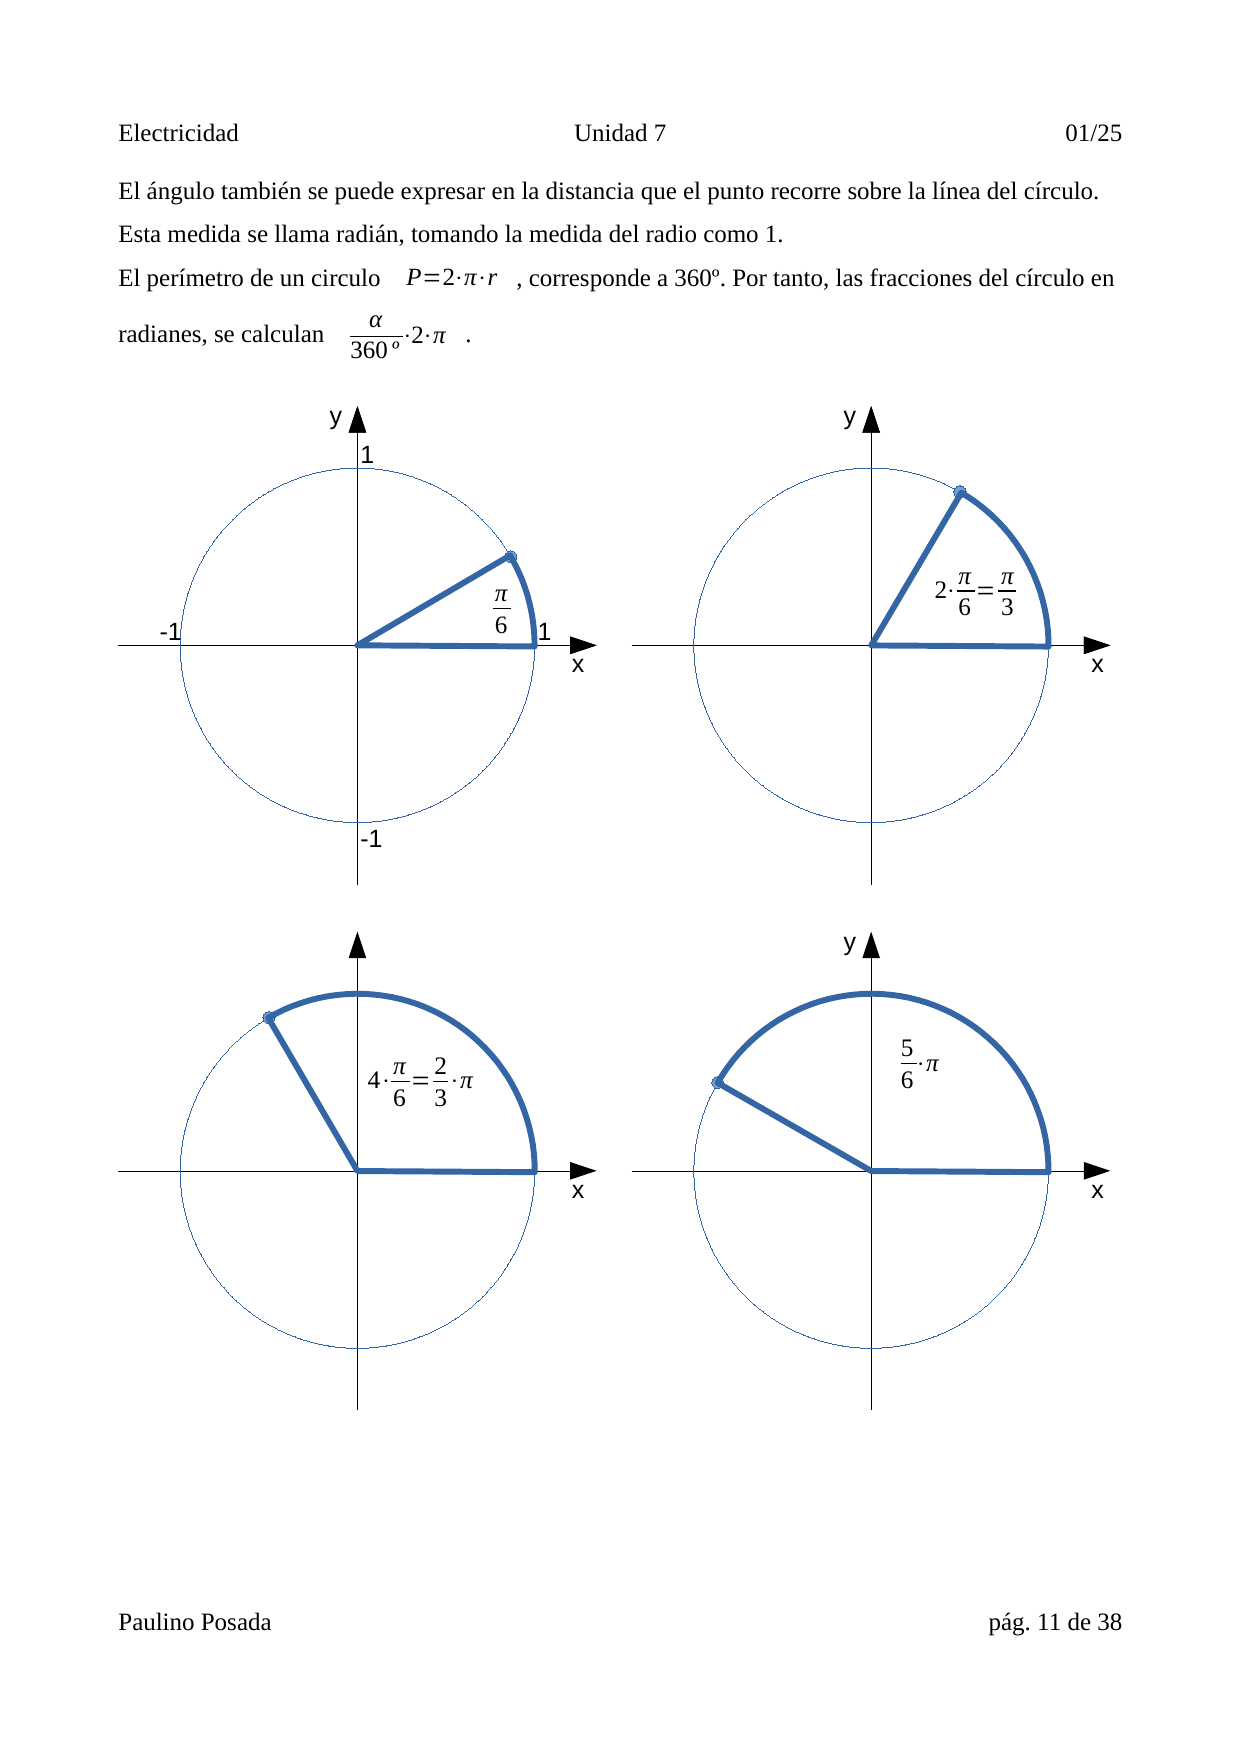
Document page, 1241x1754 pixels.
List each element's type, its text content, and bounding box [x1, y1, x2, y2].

text El ángulo también se puede expresar en la distancia que el punto recorre sobre la línea del círculo. Esta medida se llama radián, tomando la medida del radio como 1. [118, 176, 1122, 248]
text El perímetro de un circulo , corresponde a 360º. Por tanto, las fracciones del círculo en radianes, se calculan . [118, 263, 1122, 365]
